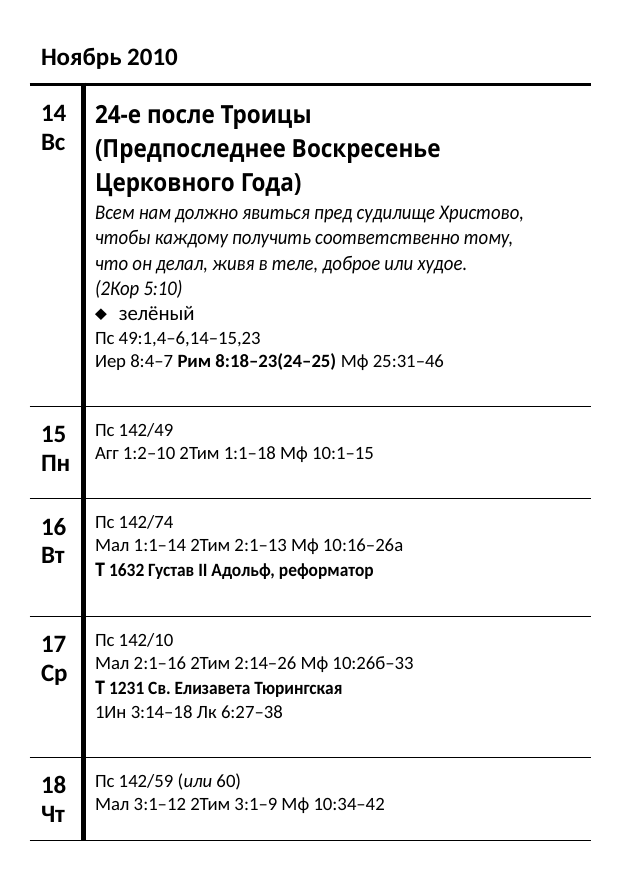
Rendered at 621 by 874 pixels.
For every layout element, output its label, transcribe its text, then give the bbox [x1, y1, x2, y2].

table_cell 15 Пн [30, 407, 81, 498]
table_cell Пс 142/74 Мал 1:1–14 2Тим 2:1–13 Мф 10:16–26а T 1632 Густав II Адольф, реформатор [86, 499, 591, 616]
table_cell Пс 142/49 Агг 1:2–10 2Тим 1:1–18 Мф 10:1–15 [86, 407, 591, 498]
table_cell Пс 142/59 (или 60) Мал 3:1–12 2Тим 3:1–9 Мф 10:34–42 [86, 758, 591, 840]
table_cell 18 Чт [30, 758, 81, 840]
table_header Ноябрь 2010 [30, 30, 591, 83]
table_cell Пс 142/10 Мал 2:1–16 2Тим 2:14–26 Мф 10:26б–33 T 1231 Св. Елизавета Тюрингская 1Ин 3:14–18 Лк 6:27–38 [86, 617, 591, 757]
table_cell 14 Вс [30, 86, 81, 406]
table_cell 16 Вт [30, 499, 81, 616]
table_cell 17 Ср [30, 617, 81, 757]
table_cell 24-е после Троицы (Предпоследнее Воскресенье Церковного Года) Всем нам должно явиться пред судилище Христово, чтобы каждому получить соответственно тому, что он делал, живя в теле, доброе или худое. (2Кор 5:10) зелёный Пс 49:1,4–6,14–15,23 Иер 8:4–7 Рим 8:18–23(24–25) Мф 25:31–46 [86, 86, 591, 406]
